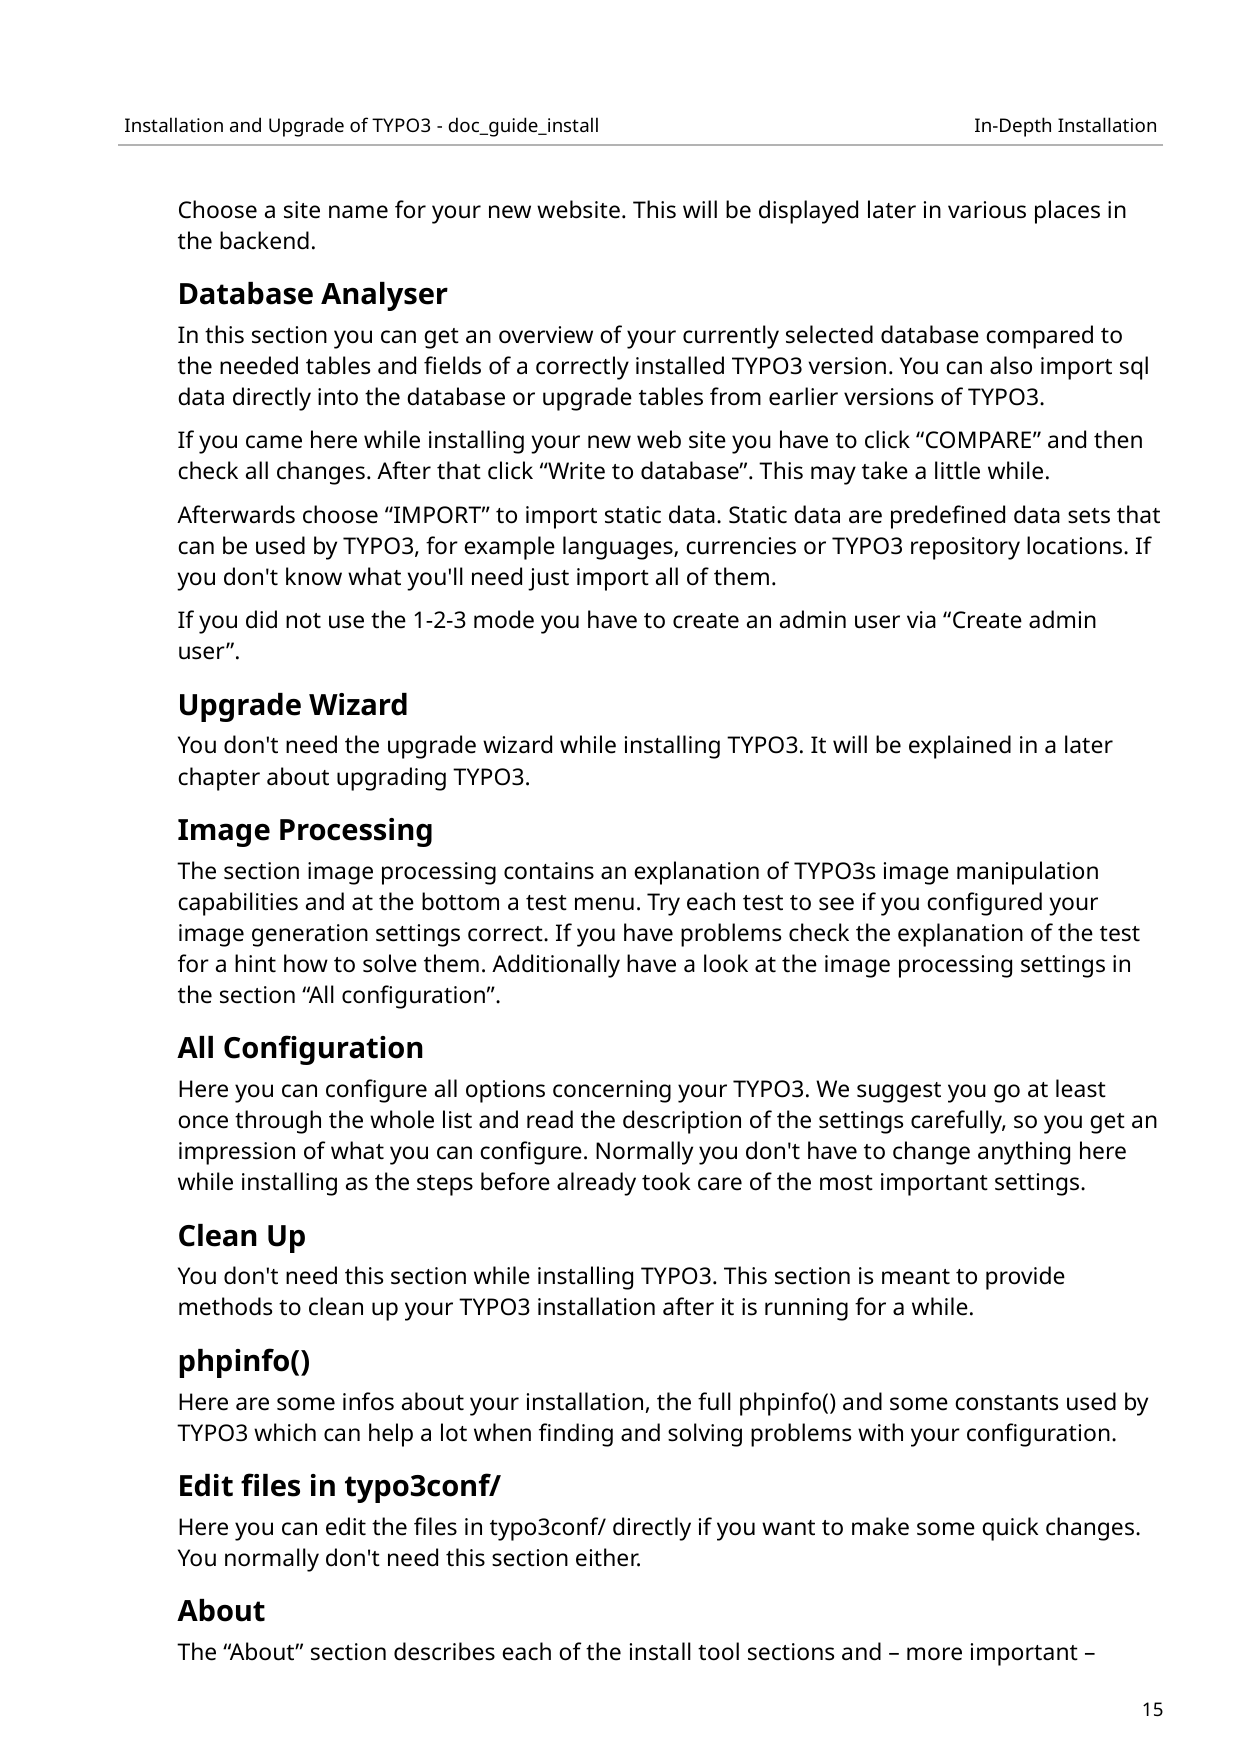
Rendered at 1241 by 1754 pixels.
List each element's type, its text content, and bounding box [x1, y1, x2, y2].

text The section image processing contains an explanation of TYPO3s image manipulation capabilities and at the bottom a test menu. Try each test to see if you configured your image generation settings correct. If you have problems check the explanation of the test for a hint how to solve them. Additionally have a look at the image processing settings in the section “All configuration”. [177, 855, 1163, 1010]
subtitle Upgrade Wizard [177, 684, 1163, 723]
text Afterwards choose “IMPORT” to import static data. Static data are predefined data sets that can be used by TYPO3, for example languages, currencies or TYPO3 repository locations. If you don't know what you'll need just import all of them. [177, 499, 1163, 592]
text If you came here while installing your new web site you have to click “COMPARE” and then check all changes. After that click “Write to database”. This may take a little while. [177, 424, 1163, 486]
text Here you can configure all options concerning your TYPO3. We suggest you go at least once through the whole list and read the description of the settings carefully, so you get an impression of what you can configure. Normally you don't have to change anything here while installing as the steps before already took care of the most important settings. [177, 1073, 1163, 1197]
subtitle phpinfo() [177, 1340, 1163, 1379]
text Choose a site name for your new website. This will be displayed later in various places in the backend. [177, 193, 1163, 256]
text In this section you can get an overview of your currently selected database compared to the needed tables and fields of a correctly installed TYPO3 version. You can also import sql data directly into the database or upgrade tables from earlier versions of TYPO3. [177, 319, 1163, 412]
subtitle All Configuration [177, 1028, 1163, 1067]
subtitle Image Processing [177, 809, 1163, 849]
subtitle Edit files in typo3conf/ [177, 1465, 1163, 1505]
text The “About” section describes each of the install tool sections and – more important – [177, 1636, 1163, 1667]
text You don't need this section while installing TYPO3. This section is meant to provide methods to clean up your TYPO3 installation after it is running for a while. [177, 1260, 1163, 1322]
text Here you can edit the files in typo3conf/ directly if you want to make some quick changes. You normally don't need this section either. [177, 1511, 1163, 1573]
subtitle Clean Up [177, 1215, 1163, 1254]
text You don't need the upgrade wizard while installing TYPO3. It will be explained in a later chapter about upgrading TYPO3. [177, 729, 1163, 792]
text If you did not use the 1-2-3 mode you have to create an admin user via “Create admin user”. [177, 604, 1163, 666]
text Here are some infos about your installation, the full phpinfo() and some constants used by TYPO3 which can help a lot when finding and solving problems with your configuration. [177, 1386, 1163, 1448]
subtitle About [177, 1591, 1163, 1630]
subtitle Database Analyser [177, 273, 1163, 313]
